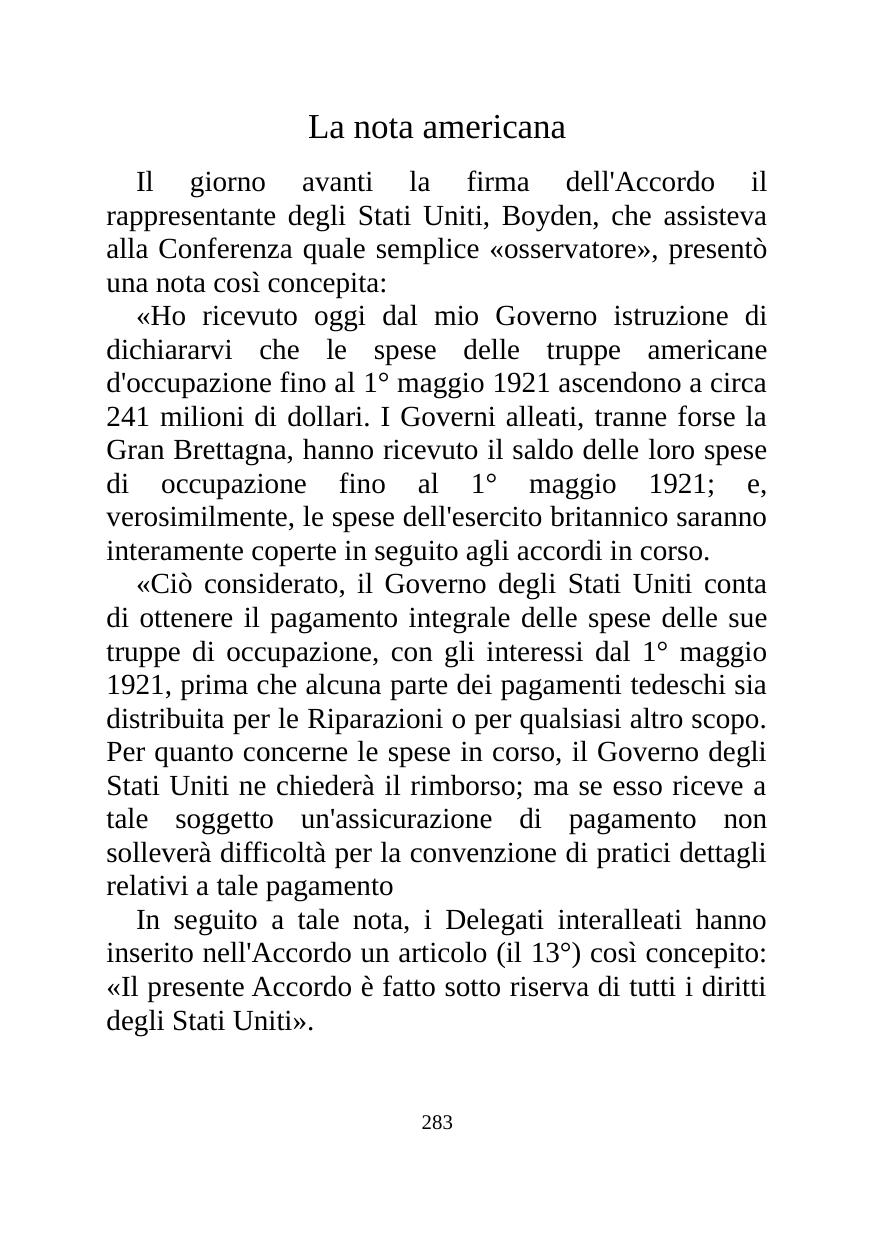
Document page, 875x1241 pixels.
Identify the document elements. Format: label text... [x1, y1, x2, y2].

text Il giorno avanti la firma dell'Accordo il rappresentante degli Stati Uniti, Boyden, che assisteva alla Conferenza quale semplice «osservatore», presentò una nota così concepita: [106, 164, 768, 298]
text «Ho ricevuto oggi dal mio Governo istruzione di dichiararvi che le spese delle truppe americane d'occupazione fino al 1° maggio 1921 ascendono a circa 241 milioni di dollari. I Governi alleati, tranne forse la Gran Brettagna, hanno ricevuto il saldo delle loro spese di occupazione fino al 1° maggio 1921; e, verosimilmente, le spese dell'esercito britannico saranno interamente coperte in seguito agli accordi in corso. [106, 298, 768, 567]
text In seguito a tale nota, i Delegati interalleati hanno inserito nell'Accordo un articolo (il 13°) così concepito: «Il presente Accordo è fatto sotto riserva di tutti i diritti degli Stati Uniti». [106, 902, 768, 1036]
subtitle La nota americana [106, 106, 768, 146]
text «Ciò considerato, il Governo degli Stati Uniti conta di ottenere il pagamento integrale delle spese delle sue truppe di occupazione, con gli interessi dal 1° maggio 1921, prima che alcuna parte dei pagamenti tedeschi sia distribuita per le Riparazioni o per qualsiasi altro scopo. Per quanto concerne le spese in corso, il Governo degli Stati Uniti ne chiederà il rimborso; ma se esso riceve a tale soggetto un'assicurazione di pagamento non solleverà difficoltà per la convenzione di pratici dettagli relativi a tale pagamento [106, 567, 768, 902]
